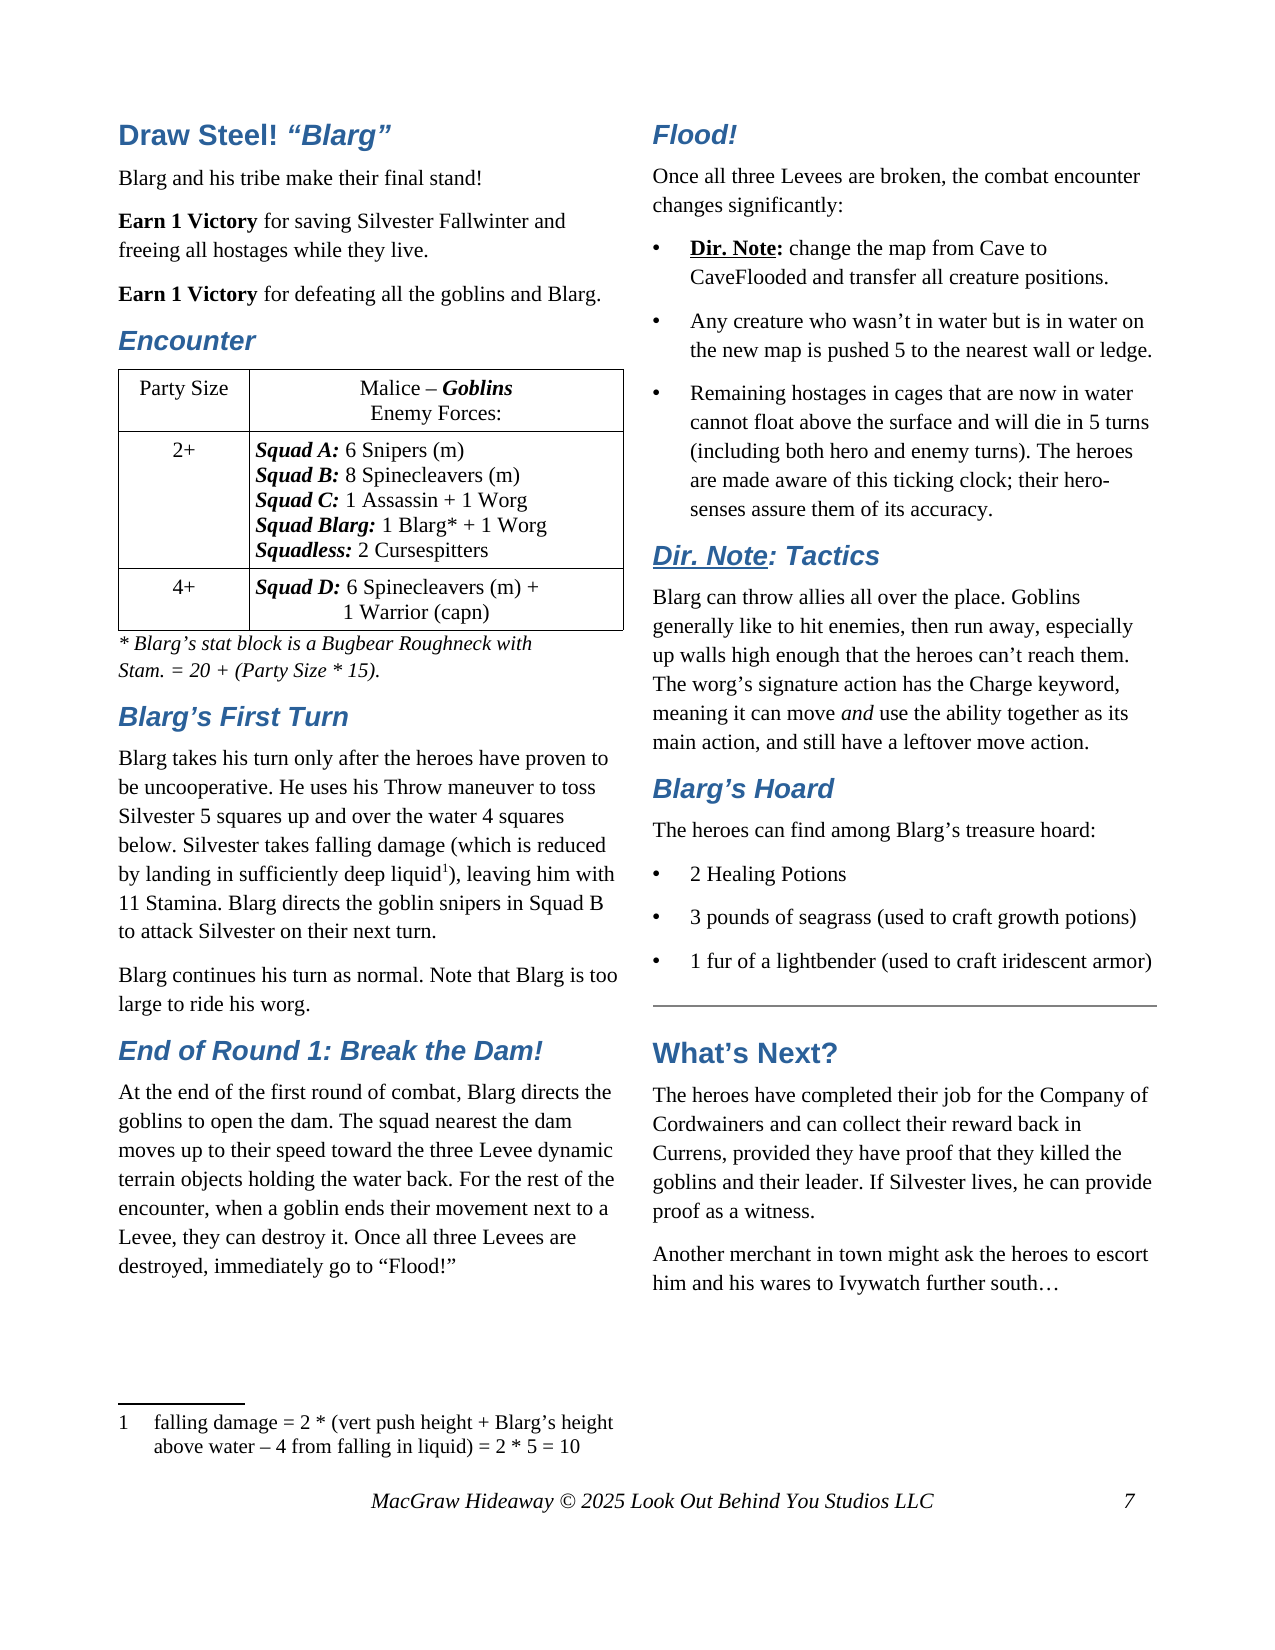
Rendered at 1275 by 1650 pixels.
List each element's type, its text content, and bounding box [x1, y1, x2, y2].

subtitle Encounter [118, 324, 622, 356]
subtitle Blarg’s Hoard [652, 772, 1157, 804]
text Blarg and his tribe make their final stand! [118, 164, 622, 190]
subtitle Dir. Note: Tactics [652, 539, 1157, 571]
list 1 fur of a lightbender (used to craft iridescent armor) [652, 948, 1157, 973]
text Blarg takes his turn only after the heroes have proven to be uncooperative. He uses his Throw maneuver to toss Silvester 5 squares up and over the water 4 squares below. Silvester takes falling damage (which is reduced by landing in sufficiently deep liquid), leaving him with 11 Stamina. Blarg directs the goblin snipers in Squad B to attack Silvester on their next turn. [118, 745, 622, 944]
list Dir. Note: change the map from Cave to CaveFlooded and transfer all creature positions. [652, 235, 1157, 289]
text Blarg continues his turn as normal. Note that Blarg is too large to ride his worg. [118, 962, 622, 1016]
subtitle Draw Steel! “Blarg” [118, 118, 622, 152]
text Earn 1 Victory for saving Silvester Fallwinter and freeing all hostages while they live. [118, 208, 622, 262]
table_header Party Size [119, 370, 249, 431]
list 3 pounds of seagrass (used to craft growth potions) [652, 904, 1157, 929]
text * Blarg’s stat block is a Bugbear Roughneck with Stam. = 20 + (Party Size * 15). [118, 631, 622, 682]
table_cell Squad A: 6 Snipers (m) Squad B: 8 Spinecleavers (m) Squad C: 1 Assassin + 1 Worg Squad Blarg: 1 Blarg* + 1 Worg Squadless: 2 Cursespitters [250, 432, 623, 568]
text falling damage = 2 * (vert push height + Blarg’s height above water – 4 from falling in liquid) = 2 * 5 = 10 [118, 1410, 622, 1458]
subtitle What’s Next? [652, 1036, 1157, 1069]
list Any creature who wasn’t in water but is in water on the new map is pushed 5 to the nearest wall or ledge. [652, 308, 1157, 362]
subtitle End of Round 1: Break the Dam! [118, 1034, 622, 1066]
text The heroes have completed their job for the Company of Cordwainers and can collect their reward back in Currens, provided they have proof that they killed the goblins and their leader. If Silvester lives, he can provide proof as a witness. [652, 1082, 1157, 1223]
subtitle Flood! [652, 118, 1157, 150]
list Remaining hostages in cages that are now in water cannot float above the surface and will die in 5 turns (including both hero and enemy turns). The heroes are made aware of this ticking clock; their hero-senses assure them of its accuracy. [652, 380, 1157, 521]
text Another merchant in town might ask the heroes to escort him and his wares to Ivywatch further south… [652, 1241, 1157, 1296]
text At the end of the first round of combat, Blarg directs the goblins to open the dam. The squad nearest the dam moves up to their speed toward the three Levee dynamic terrain objects holding the water back. For the rest of the encounter, when a goblin ends their movement next to a Levee, they can destroy it. Once all three Levees are destroyed, immediately go to “Flood!” [118, 1079, 622, 1278]
table_header Malice – Goblins Enemy Forces: [250, 370, 623, 431]
text The heroes can find among Blarg’s treasure hoard: [652, 817, 1157, 842]
list 2 Healing Potions [652, 861, 1157, 886]
subtitle Blarg’s First Turn [118, 700, 622, 732]
text Earn 1 Victory for defeating all the goblins and Blarg. [118, 281, 622, 306]
table_cell 4+ [119, 569, 249, 630]
table_cell 2+ [119, 432, 249, 568]
text Blarg can throw allies all over the place. Goblins generally like to hit enemies, then run away, especially up walls high enough that the heroes can’t reach them. The worg’s signature action has the Charge keyword, meaning it can move and use the ability together as its main action, and still have a leftover move action. [652, 584, 1157, 754]
text Once all three Levees are broken, the combat encounter changes significantly: [652, 163, 1157, 217]
table_cell Squad D: 6 Spinecleavers (m) + 1 Warrior (capn) [250, 569, 623, 630]
